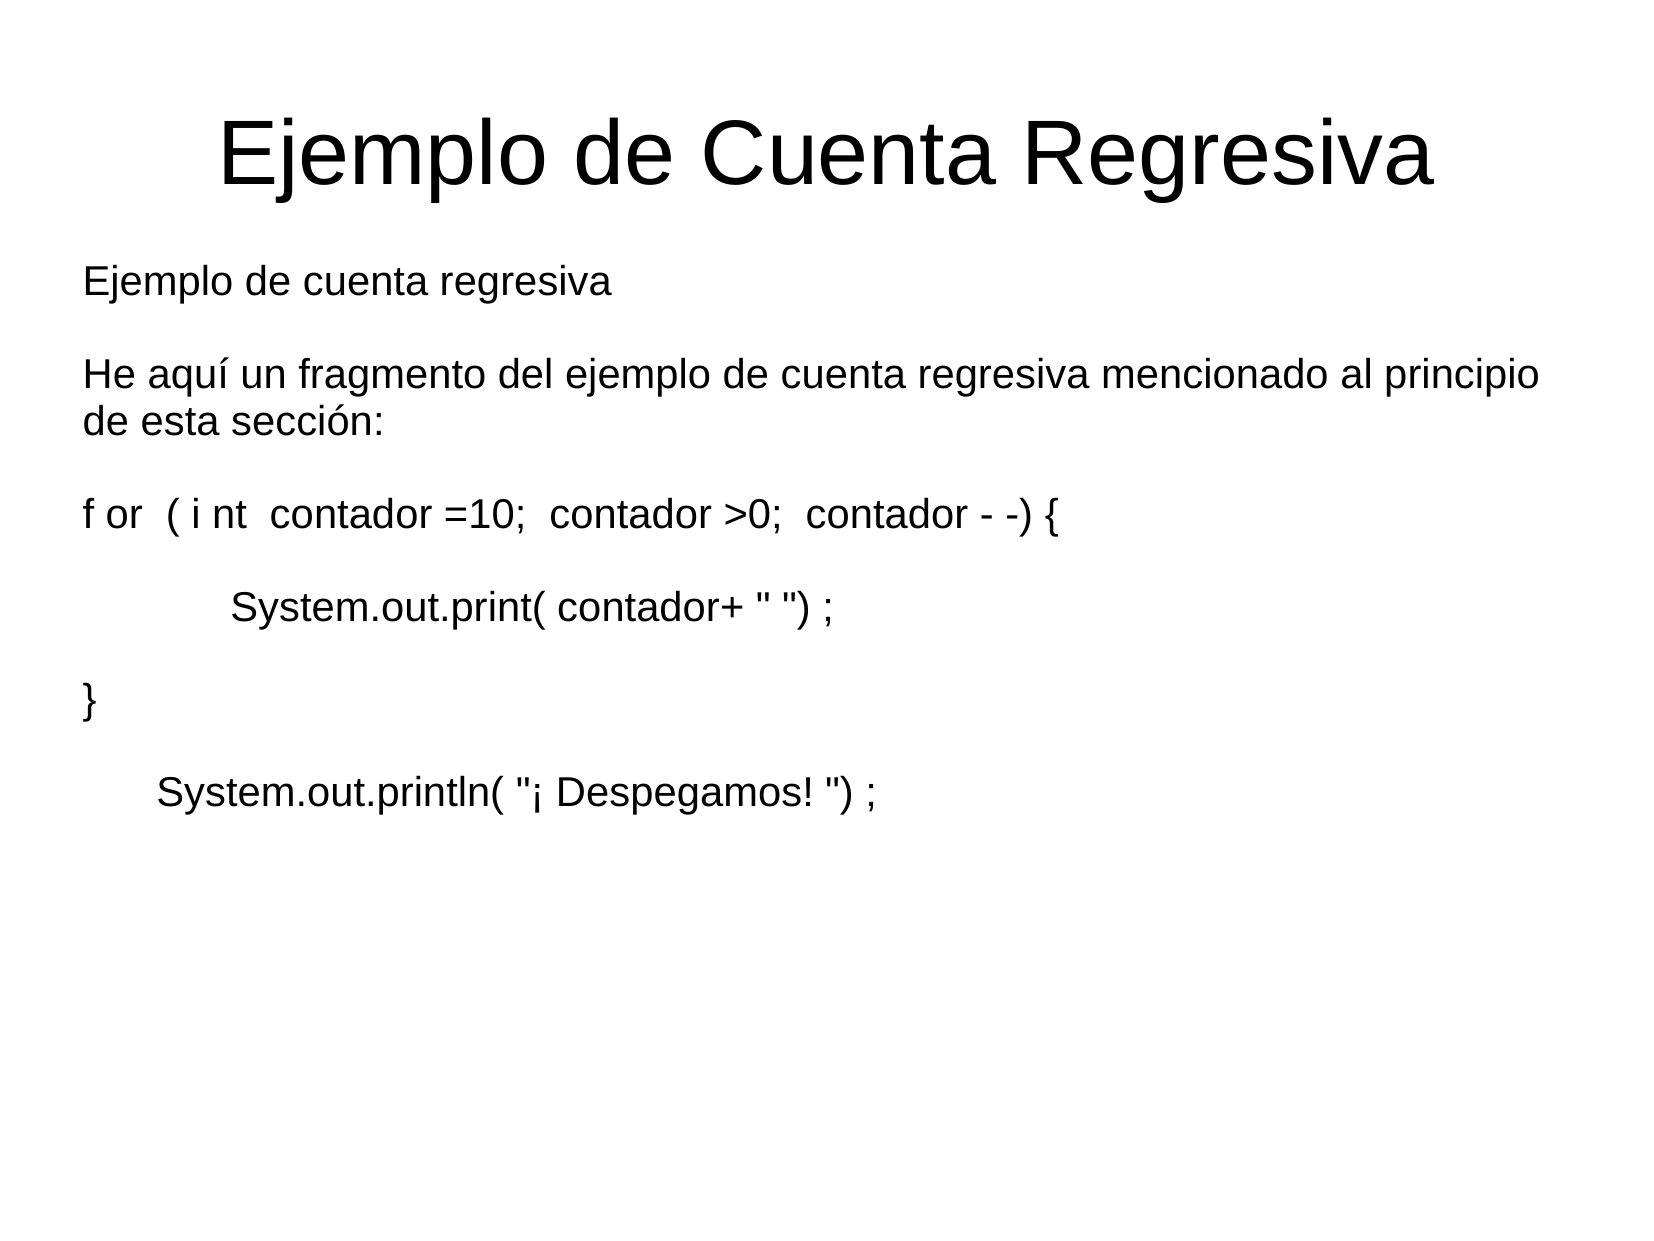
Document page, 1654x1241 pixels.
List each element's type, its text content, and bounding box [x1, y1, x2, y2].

subtitle Ejemplo de cuenta regresiva He aquí un fragmento del ejemplo de cuenta regresiva mencionado al principio de esta sección: f or ( i nt contador =10; contador >0; contador - -) { System.out.print( contador+ " ") ; } System.out.println( "¡ Despegamos! ") ; [82, 255, 1571, 1144]
title Ejemplo de Cuenta Regresiva [82, 49, 1571, 255]
